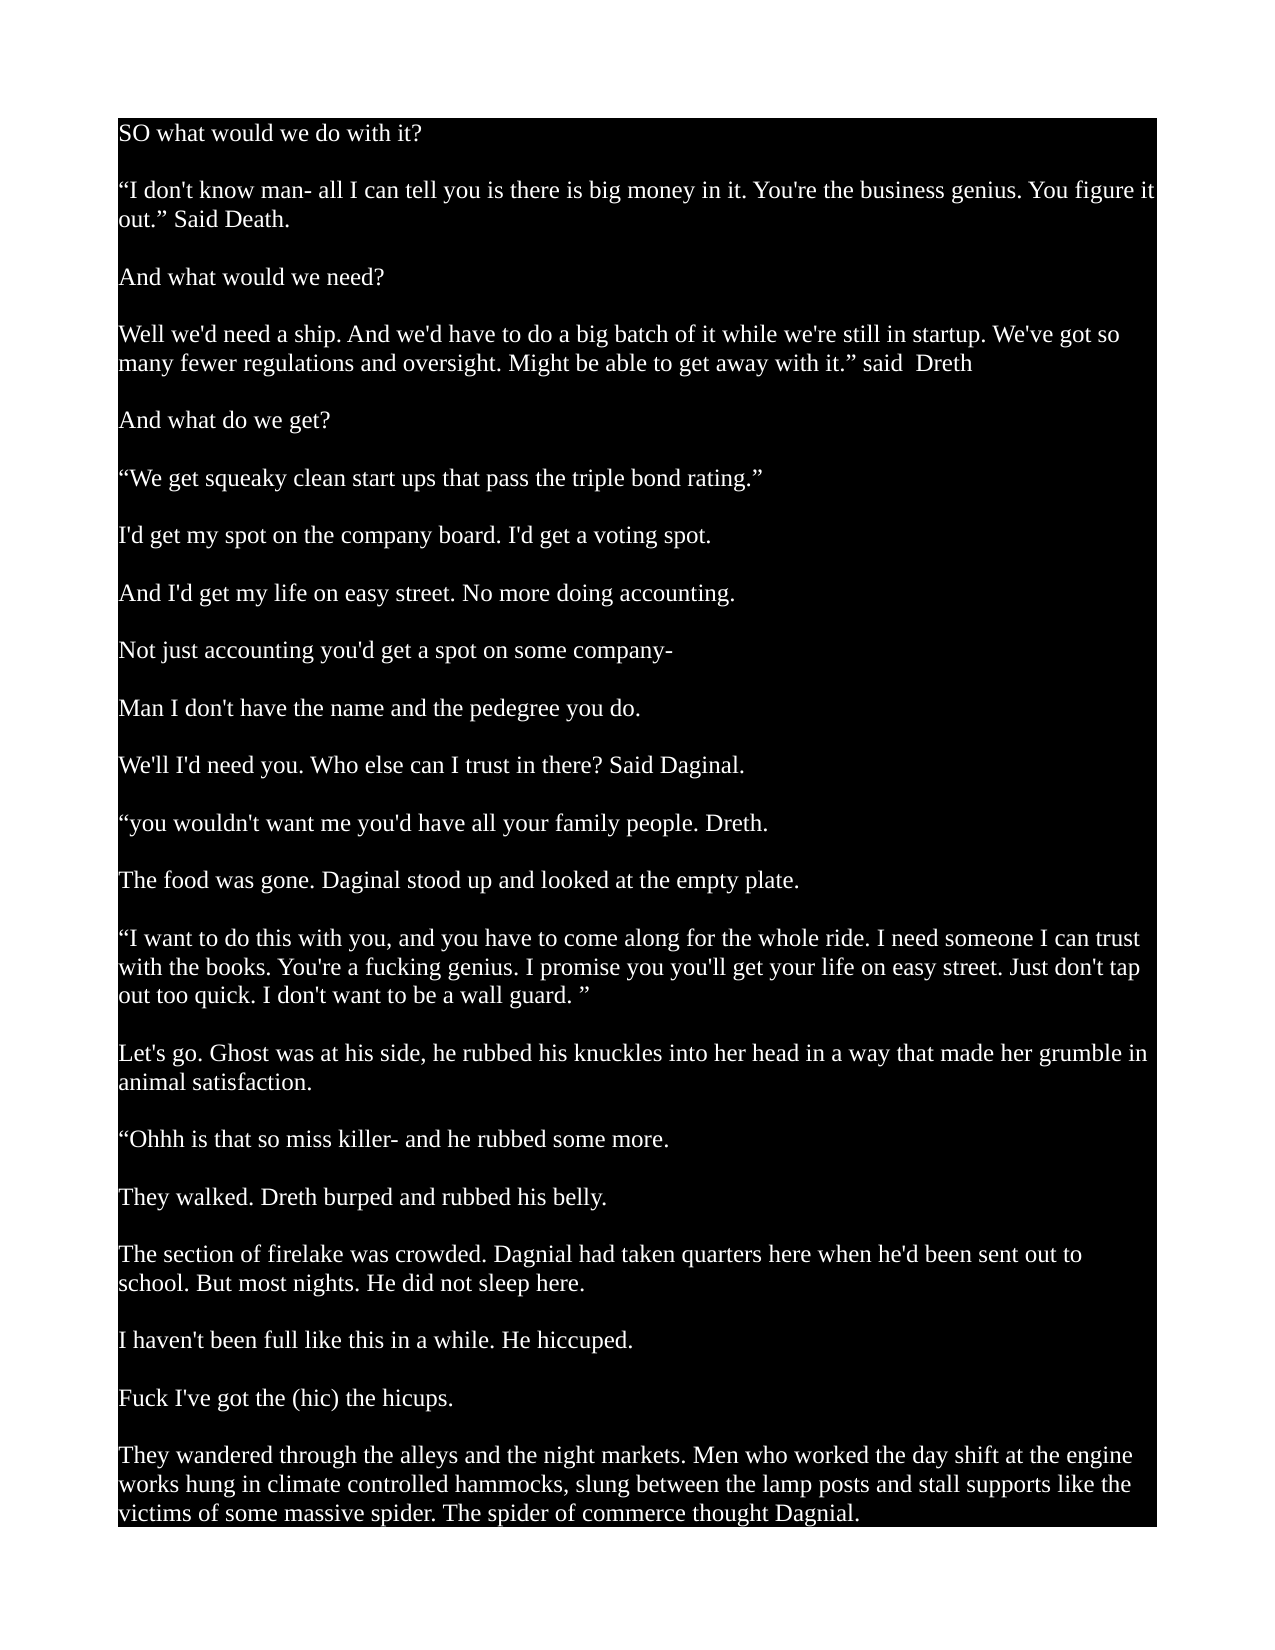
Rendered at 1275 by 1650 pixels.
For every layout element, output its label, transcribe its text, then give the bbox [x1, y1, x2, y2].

text They wandered through the alleys and the night markets. Men who worked the day shift at the engine works hung in climate controlled hammocks, slung between the lamp posts and stall supports like the victims of some massive spider. The spider of commerce thought Dagnial. [118, 1441, 1157, 1527]
text Let's go. Ghost was at his side, he rubbed his knuckles into her head in a way that made her grumble in animal satisfaction. [118, 1038, 1157, 1096]
text I'd get my spot on the company board. I'd get a voting spot. And I'd get my life on easy street. No more doing accounting. [118, 521, 1157, 636]
text SO what would we do with it? “I don't know man- all I can tell you is there is big money in it. You're the business genius. You figure it out.” Said Death. [118, 118, 1157, 233]
text Not just accounting you'd get a spot on some company- Man I don't have the name and the pedegree you do. We'll I'd need you. Who else can I trust in there? Said Daginal. “you wouldn't want me you'd have all your family people. Dreth. The food was gone. Daginal stood up and looked at the empty plate. “I want to do this with you, and you have to come along for the whole ride. I need someone I can trust with the books. You're a fucking genius. I promise you you'll get your life on easy street. Just don't tap out too quick. I don't want to be a wall guard. ” [118, 636, 1157, 1009]
text “Ohhh is that so miss killer- and he rubbed some more. [118, 1124, 1157, 1153]
text And what do we get? “We get squeaky clean start ups that pass the triple bond rating.” [118, 406, 1157, 492]
text They walked. Dreth burped and rubbed his belly. [118, 1182, 1157, 1211]
text And what would we need? Well we'd need a ship. And we'd have to do a big batch of it while we're still in startup. We've got so many fewer regulations and oversight. Might be able to get away with it.” said Dreth [118, 262, 1157, 377]
text The section of firelake was crowded. Dagnial had taken quarters here when he'd been sent out to school. But most nights. He did not sleep here. I haven't been full like this in a while. He hiccuped. Fuck I've got the (hic) the hicups. [118, 1239, 1157, 1412]
